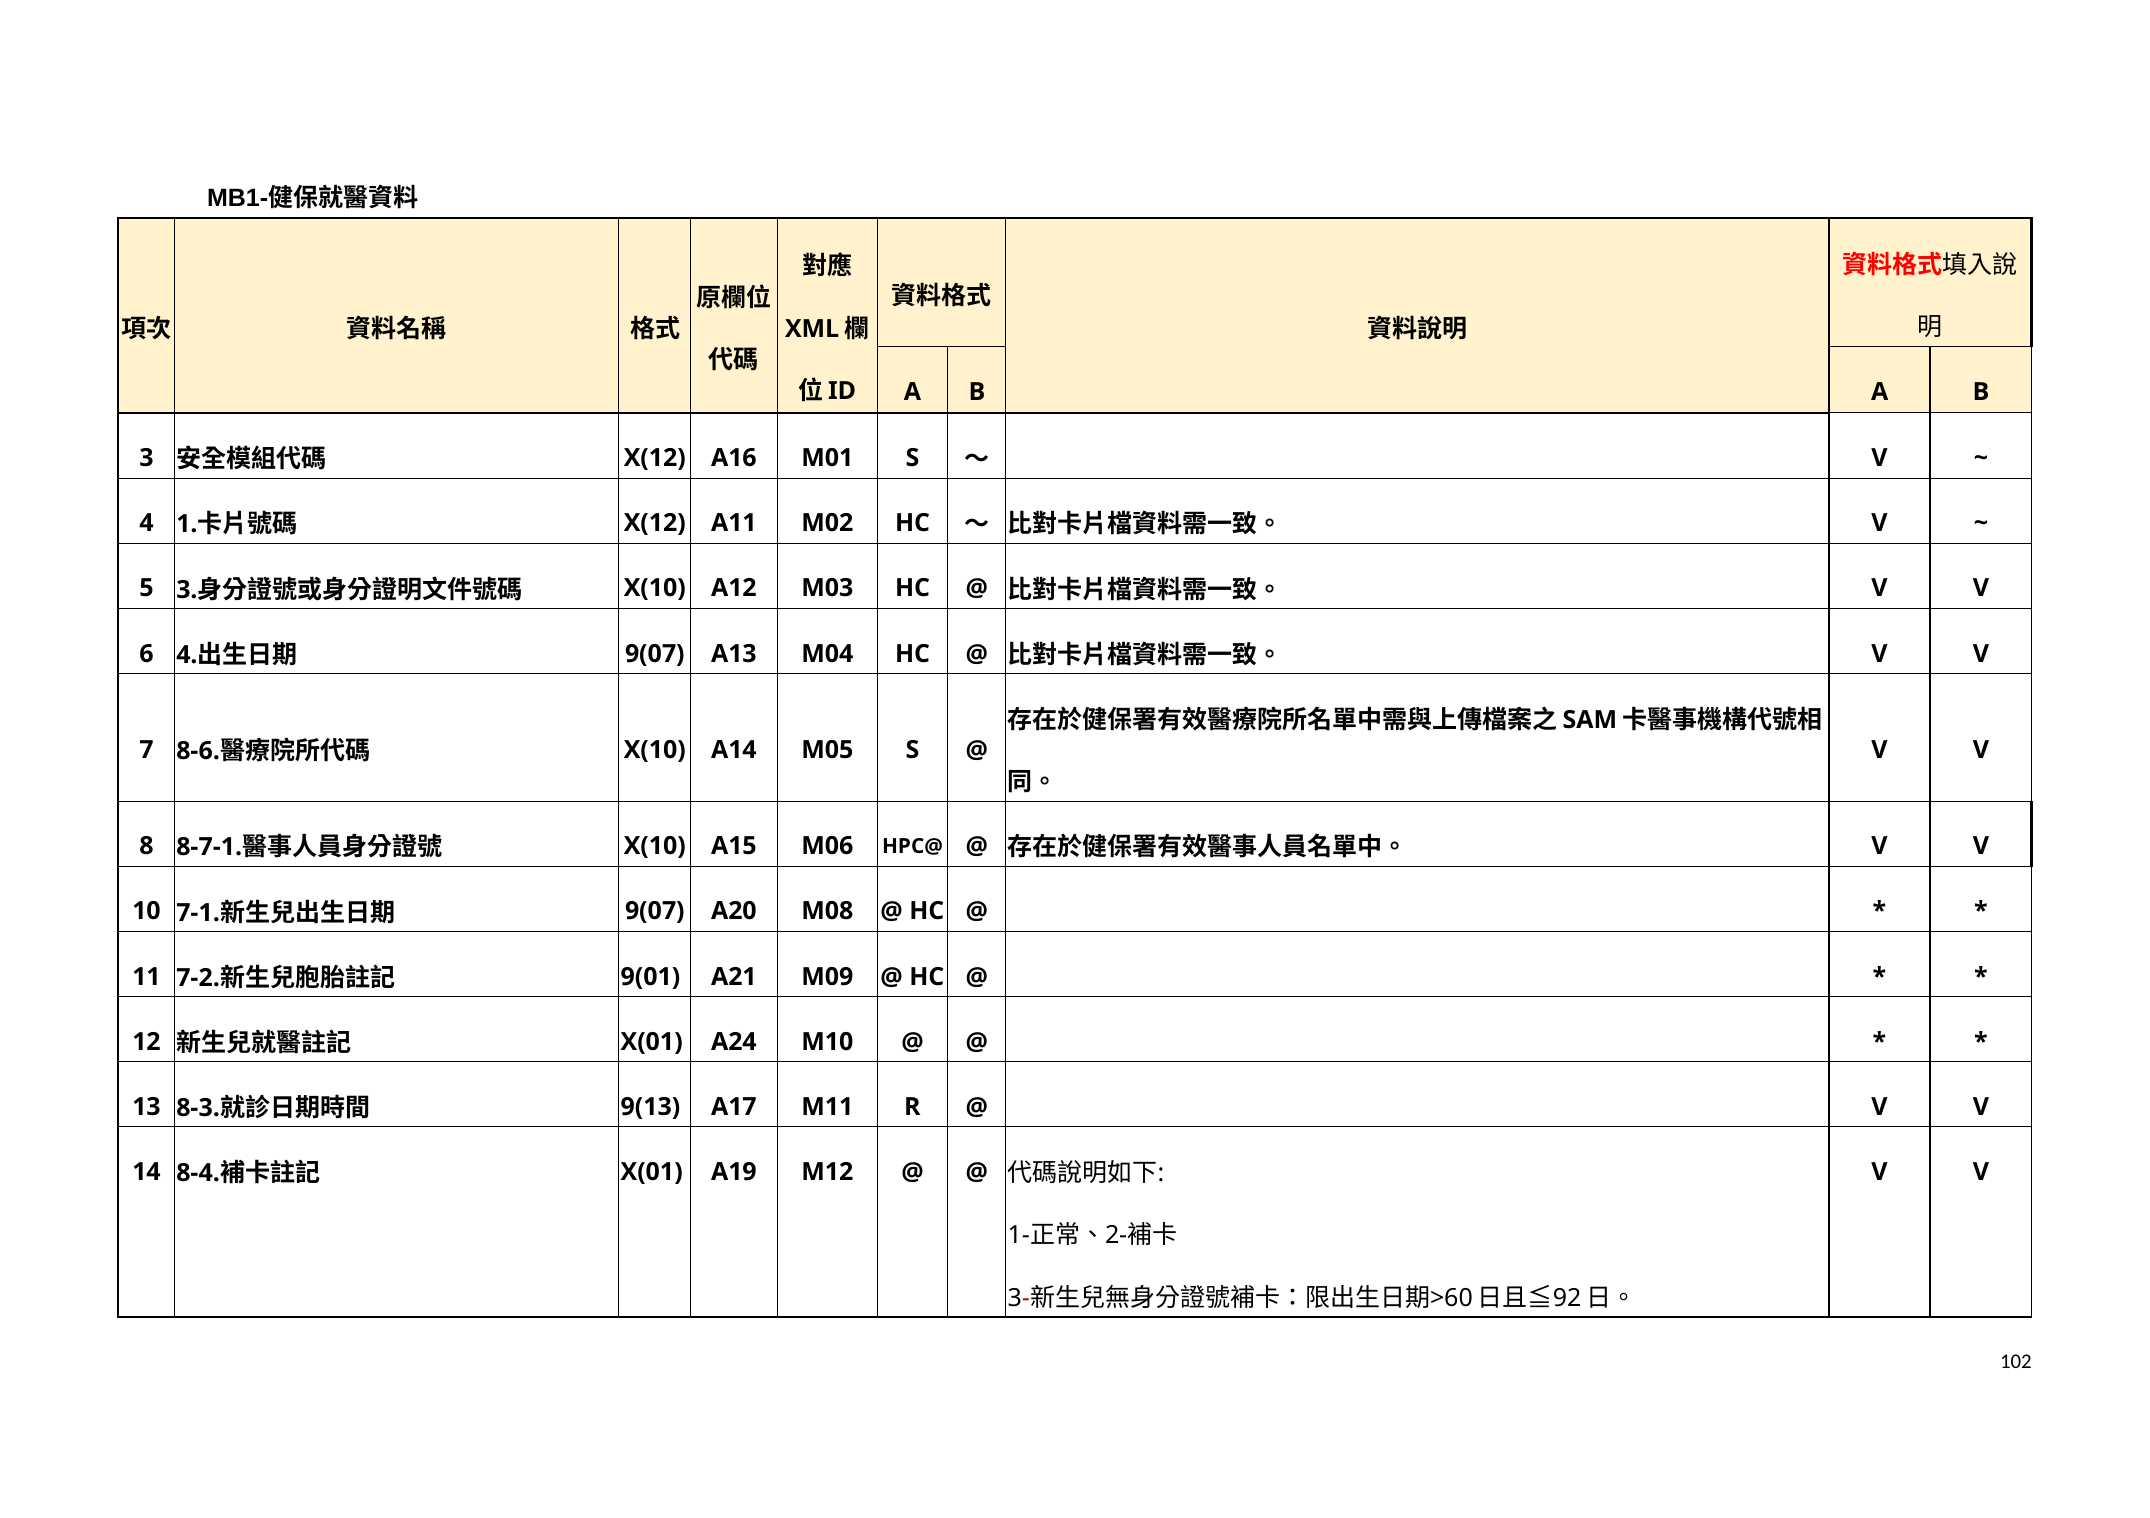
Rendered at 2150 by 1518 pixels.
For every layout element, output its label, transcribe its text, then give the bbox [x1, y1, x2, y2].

table_cell @ [878, 1127, 947, 1316]
table_cell M06 [778, 802, 877, 866]
table_cell A [878, 347, 947, 412]
table_cell 7 [119, 674, 174, 801]
table_cell M09 [778, 932, 877, 996]
table_cell * [1830, 932, 1929, 996]
table_cell 8-4.補卡註記 [175, 1127, 618, 1316]
table_cell M10 [778, 997, 877, 1061]
table_cell 4.出生日期 [175, 609, 618, 673]
table_cell M01 [778, 414, 877, 478]
table_cell [1006, 997, 1828, 1061]
table_cell X(10) [619, 544, 690, 608]
table_cell 9(01) [619, 932, 690, 996]
table_cell B [948, 347, 1005, 412]
table_header 資料格式 [878, 219, 1005, 346]
table_cell @ [948, 674, 1005, 801]
table_cell X(01) [619, 997, 690, 1061]
table_header 資料說明 [1006, 219, 1828, 412]
table_cell A21 [691, 932, 777, 996]
table_cell 5 [119, 544, 174, 608]
subtitle MB1-健保就醫資料 [207, 154, 2031, 217]
table_cell A14 [691, 674, 777, 801]
table_cell @ [948, 1127, 1005, 1316]
table_cell * [1830, 867, 1929, 931]
table_cell X(12) [619, 414, 690, 478]
table_cell A15 [691, 802, 777, 866]
table_cell A11 [691, 479, 777, 543]
table_cell @ [948, 932, 1005, 996]
table_cell 3 [119, 414, 174, 478]
table_cell [1006, 414, 1828, 478]
table_header 資料名稱 [175, 219, 618, 412]
table_cell X(10) [619, 802, 690, 866]
table_cell 安全模組代碼 [175, 414, 618, 478]
table_cell 9(07) [619, 867, 690, 931]
table_cell 代碼說明如下: 1-正常、2-補卡 3-新生兒無身分證號補卡：限出生日期>60日且≦92日。 [1006, 1127, 1828, 1316]
table_cell X(10) [619, 674, 690, 801]
table_cell @ HC [878, 932, 947, 996]
table_cell M05 [778, 674, 877, 801]
table_cell M08 [778, 867, 877, 931]
table_cell 9(07) [619, 609, 690, 673]
table_cell A20 [691, 867, 777, 931]
table_cell V [1931, 544, 2031, 608]
table_cell HC [878, 479, 947, 543]
table_cell 7-1.新生兒出生日期 [175, 867, 618, 931]
table_cell HPC@ [878, 802, 947, 866]
table_cell 8 [119, 802, 174, 866]
table_cell @ [948, 802, 1005, 866]
table_cell 6 [119, 609, 174, 673]
table_cell M11 [778, 1062, 877, 1126]
table_cell A17 [691, 1062, 777, 1126]
table_cell 比對卡片檔資料需一致。 [1006, 609, 1828, 673]
table_cell R [878, 1062, 947, 1126]
table_cell 7-2.新生兒胞胎註記 [175, 932, 618, 996]
table_cell V [1830, 609, 1929, 673]
table_cell A13 [691, 609, 777, 673]
table_cell M12 [778, 1127, 877, 1316]
table_cell @ HC [878, 867, 947, 931]
table_cell ~ [1931, 479, 2031, 543]
table_cell 10 [119, 867, 174, 931]
table_cell A16 [691, 414, 777, 478]
table_cell 12 [119, 997, 174, 1061]
table_cell 存在於健保署有效醫療院所名單中需與上傳檔案之SAM卡醫事機構代號相同。 [1006, 674, 1828, 801]
table_cell ~ [1931, 413, 2031, 478]
table_cell V [1931, 1062, 2031, 1126]
table_cell V [1931, 1127, 2031, 1316]
table_cell @ [948, 997, 1005, 1061]
table_cell 8-7-1.醫事人員身分證號 [175, 802, 618, 866]
table_cell ～ [948, 479, 1005, 543]
table_cell S [878, 414, 947, 478]
table_cell V [1830, 1127, 1929, 1316]
table_cell 14 [119, 1127, 174, 1316]
table_cell S [878, 674, 947, 801]
table_cell [1006, 932, 1828, 996]
table_cell 新生兒就醫註記 [175, 997, 618, 1061]
table_cell A19 [691, 1127, 777, 1316]
table_cell 9(13) [619, 1062, 690, 1126]
table_cell M02 [778, 479, 877, 543]
table_cell 存在於健保署有效醫事人員名單中。 [1006, 802, 1828, 866]
table_cell @ [948, 867, 1005, 931]
table_cell V [1830, 1062, 1929, 1126]
table_cell 8-6.醫療院所代碼 [175, 674, 618, 801]
table_header 格式 [619, 219, 690, 412]
table_cell V [1830, 544, 1929, 608]
table_cell * [1931, 867, 2031, 931]
table_cell X(12) [619, 479, 690, 543]
table_cell V [1931, 802, 2030, 866]
table_cell 比對卡片檔資料需一致。 [1006, 479, 1828, 543]
table_header 對應XML欄位ID [778, 219, 877, 412]
table_cell @ [878, 997, 947, 1061]
table_cell * [1931, 932, 2031, 996]
table_cell [1006, 867, 1828, 931]
table_cell HC [878, 544, 947, 608]
table_cell V [1931, 674, 2031, 801]
table_cell X(01) [619, 1127, 690, 1316]
table_header 資料格式填入說明 [1830, 219, 2030, 346]
table_cell 8-3.就診日期時間 [175, 1062, 618, 1126]
table_header 項次 [119, 219, 174, 412]
table_cell V [1830, 674, 1929, 801]
table_cell @ [948, 609, 1005, 673]
table_cell 比對卡片檔資料需一致。 [1006, 544, 1828, 608]
table_cell A [1830, 347, 1929, 412]
table_cell * [1830, 997, 1929, 1061]
table_cell @ [948, 1062, 1005, 1126]
table_cell 1.卡片號碼 [175, 479, 618, 543]
table_cell 13 [119, 1062, 174, 1126]
table_cell * [1931, 997, 2031, 1061]
table_cell V [1830, 802, 1929, 866]
table_cell V [1931, 609, 2031, 673]
table_cell B [1931, 347, 2031, 412]
table_cell 4 [119, 479, 174, 543]
table_header 原欄位代碼 [691, 219, 777, 412]
table_cell M03 [778, 544, 877, 608]
table_cell V [1830, 479, 1929, 543]
table_cell A24 [691, 997, 777, 1061]
table_cell @ [948, 544, 1005, 608]
table_cell [1006, 1062, 1828, 1126]
table_cell 11 [119, 932, 174, 996]
table_cell A12 [691, 544, 777, 608]
table_cell HC [878, 609, 947, 673]
table_cell 3.身分證號或身分證明文件號碼 [175, 544, 618, 608]
table_cell ～ [948, 414, 1005, 478]
table_cell V [1830, 413, 1929, 478]
table_cell M04 [778, 609, 877, 673]
